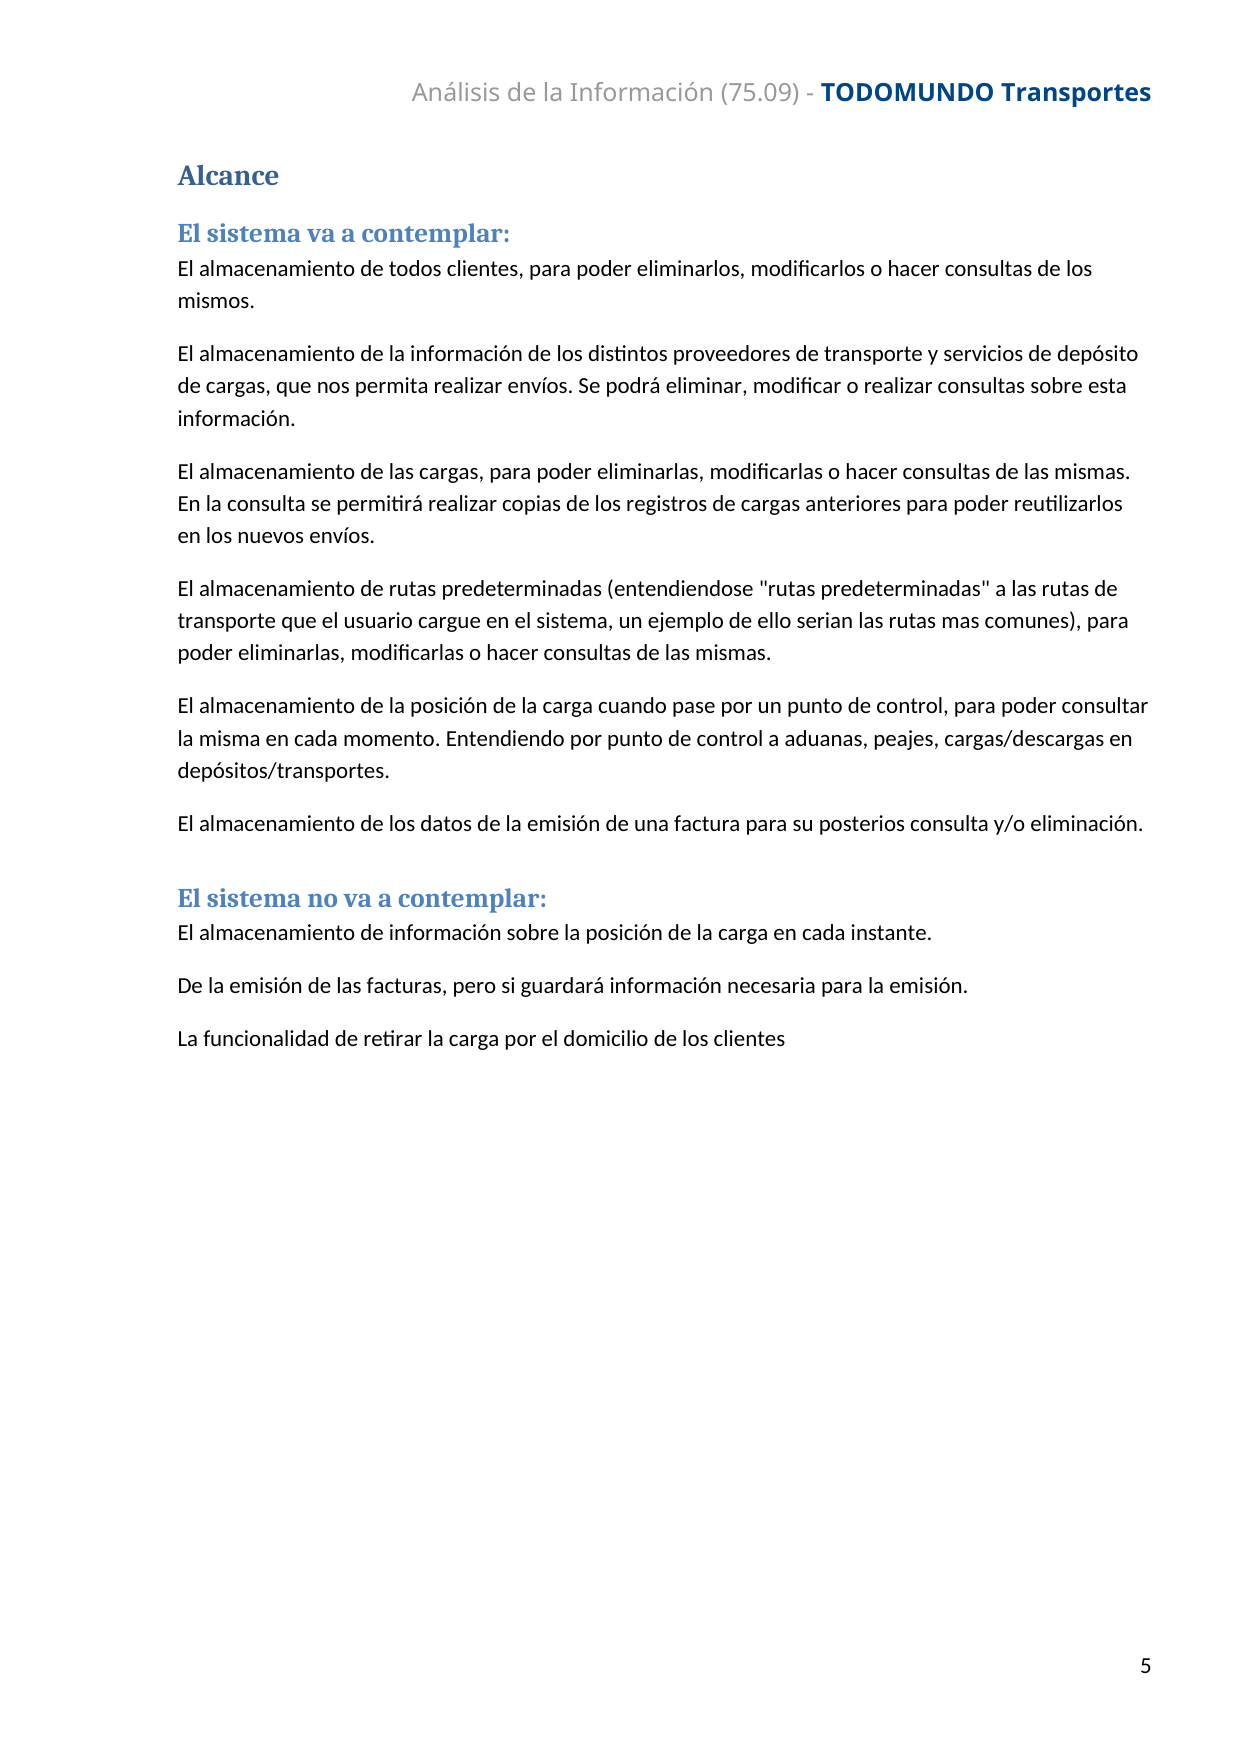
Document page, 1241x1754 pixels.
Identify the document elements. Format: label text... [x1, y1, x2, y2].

text El almacenamiento de las cargas, para poder eliminarlas, modificarlas o hacer consultas de las mismas. En la consulta se permitirá realizar copias de los registros de cargas anteriores para poder reutilizarlos en los nuevos envíos. [177, 457, 1152, 549]
text De la emisión de las facturas, pero si guardará información necesaria para la emisión. [177, 972, 1152, 999]
text El almacenamiento de los datos de la emisión de una factura para su posterios consulta y/o eliminación. [177, 809, 1152, 837]
text La funcionalidad de retirar la carga por el domicilio de los clientes [177, 1024, 1152, 1053]
subtitle El sistema va a contemplar: [177, 218, 1152, 249]
subtitle El sistema no va a contemplar: [177, 883, 1152, 914]
text El almacenamiento de la posición de la carga cuando pase por un punto de control, para poder consultar la misma en cada momento. Entendiendo por punto de control a aduanas, peajes, cargas/descargas en depósitos/transportes. [177, 692, 1152, 784]
text El almacenamiento de todos clientes, para poder eliminarlos, modificarlos o hacer consultas de los mismos. [177, 254, 1152, 314]
text El almacenamiento de rutas predeterminadas (entendiendose "rutas predeterminadas" a las rutas de transporte que el usuario cargue en el sistema, un ejemplo de ello serian las rutas mas comunes), para poder eliminarlas, modificarlas o hacer consultas de las mismas. [177, 574, 1152, 667]
subtitle Alcance [177, 159, 1152, 193]
text El almacenamiento de la información de los distintos proveedores de transporte y servicios de depósito de cargas, que nos permita realizar envíos. Se podrá eliminar, modificar o realizar consultas sobre esta información. [177, 339, 1152, 432]
text El almacenamiento de información sobre la posición de la carga en cada instante. [177, 918, 1152, 947]
